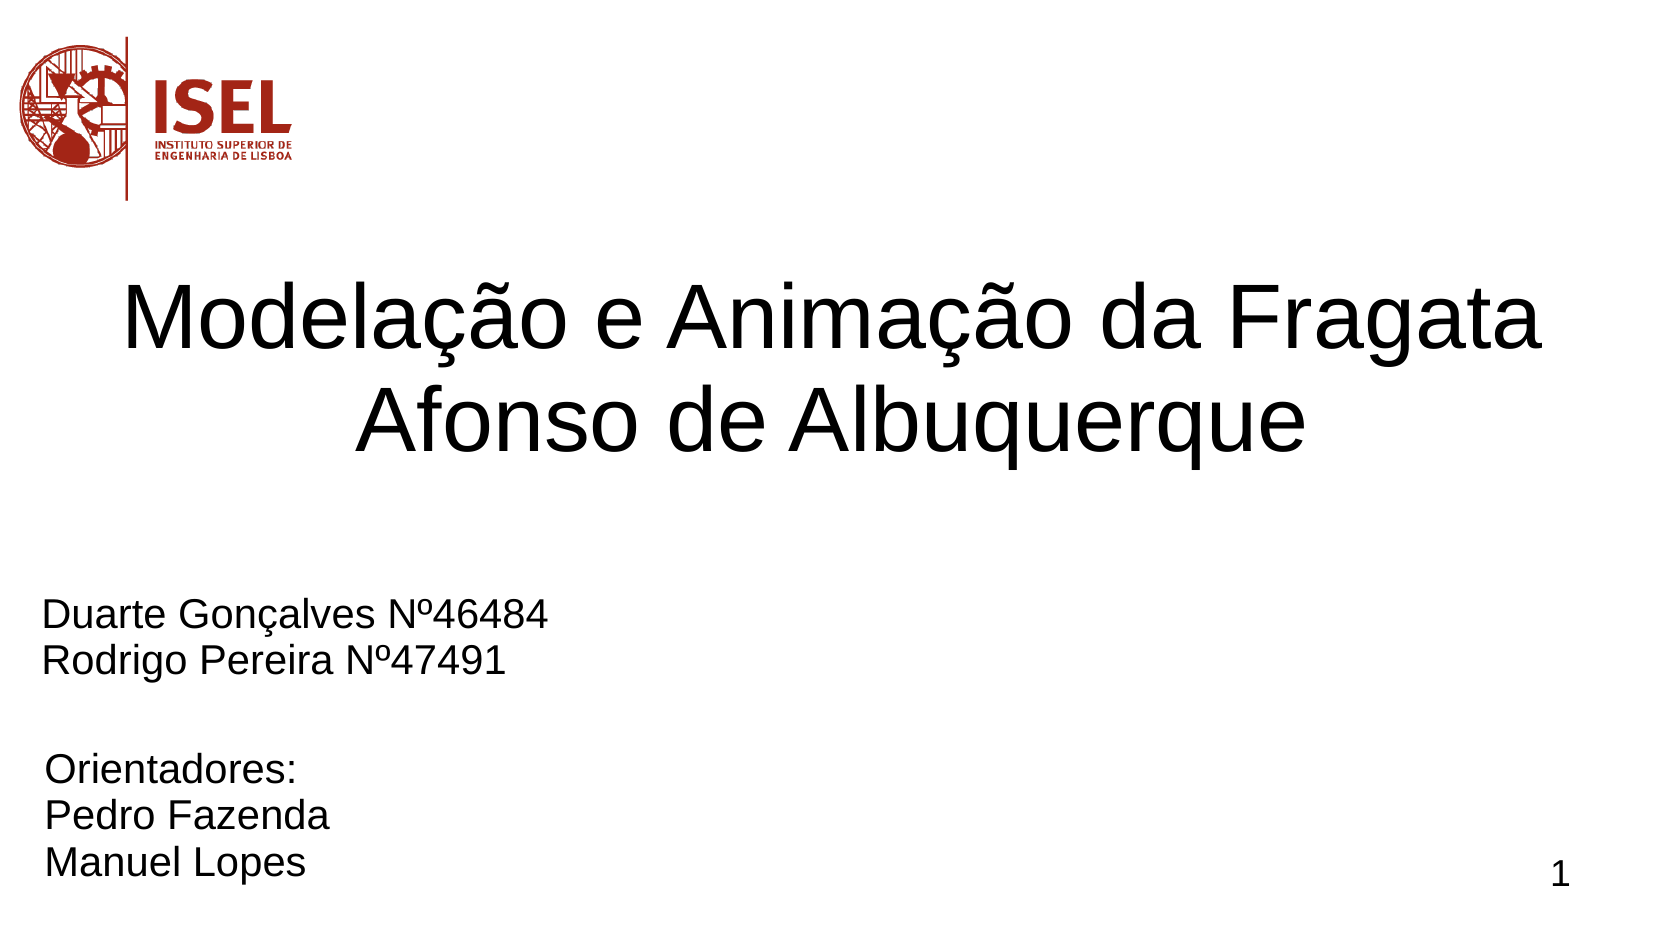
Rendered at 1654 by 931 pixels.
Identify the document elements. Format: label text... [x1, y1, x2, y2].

title Modelação e Animação da Fragata Afonso de Albuquerque [88, 265, 1577, 471]
text_box [1535, 845, 1654, 916]
picture [13, 25, 296, 211]
text_box Orientadores: Pedro Fazenda Manuel Lopes [29, 738, 562, 893]
list Duarte Gonçalves Nº46484 Rodrigo Pereira Nº47491 [0, 590, 709, 709]
